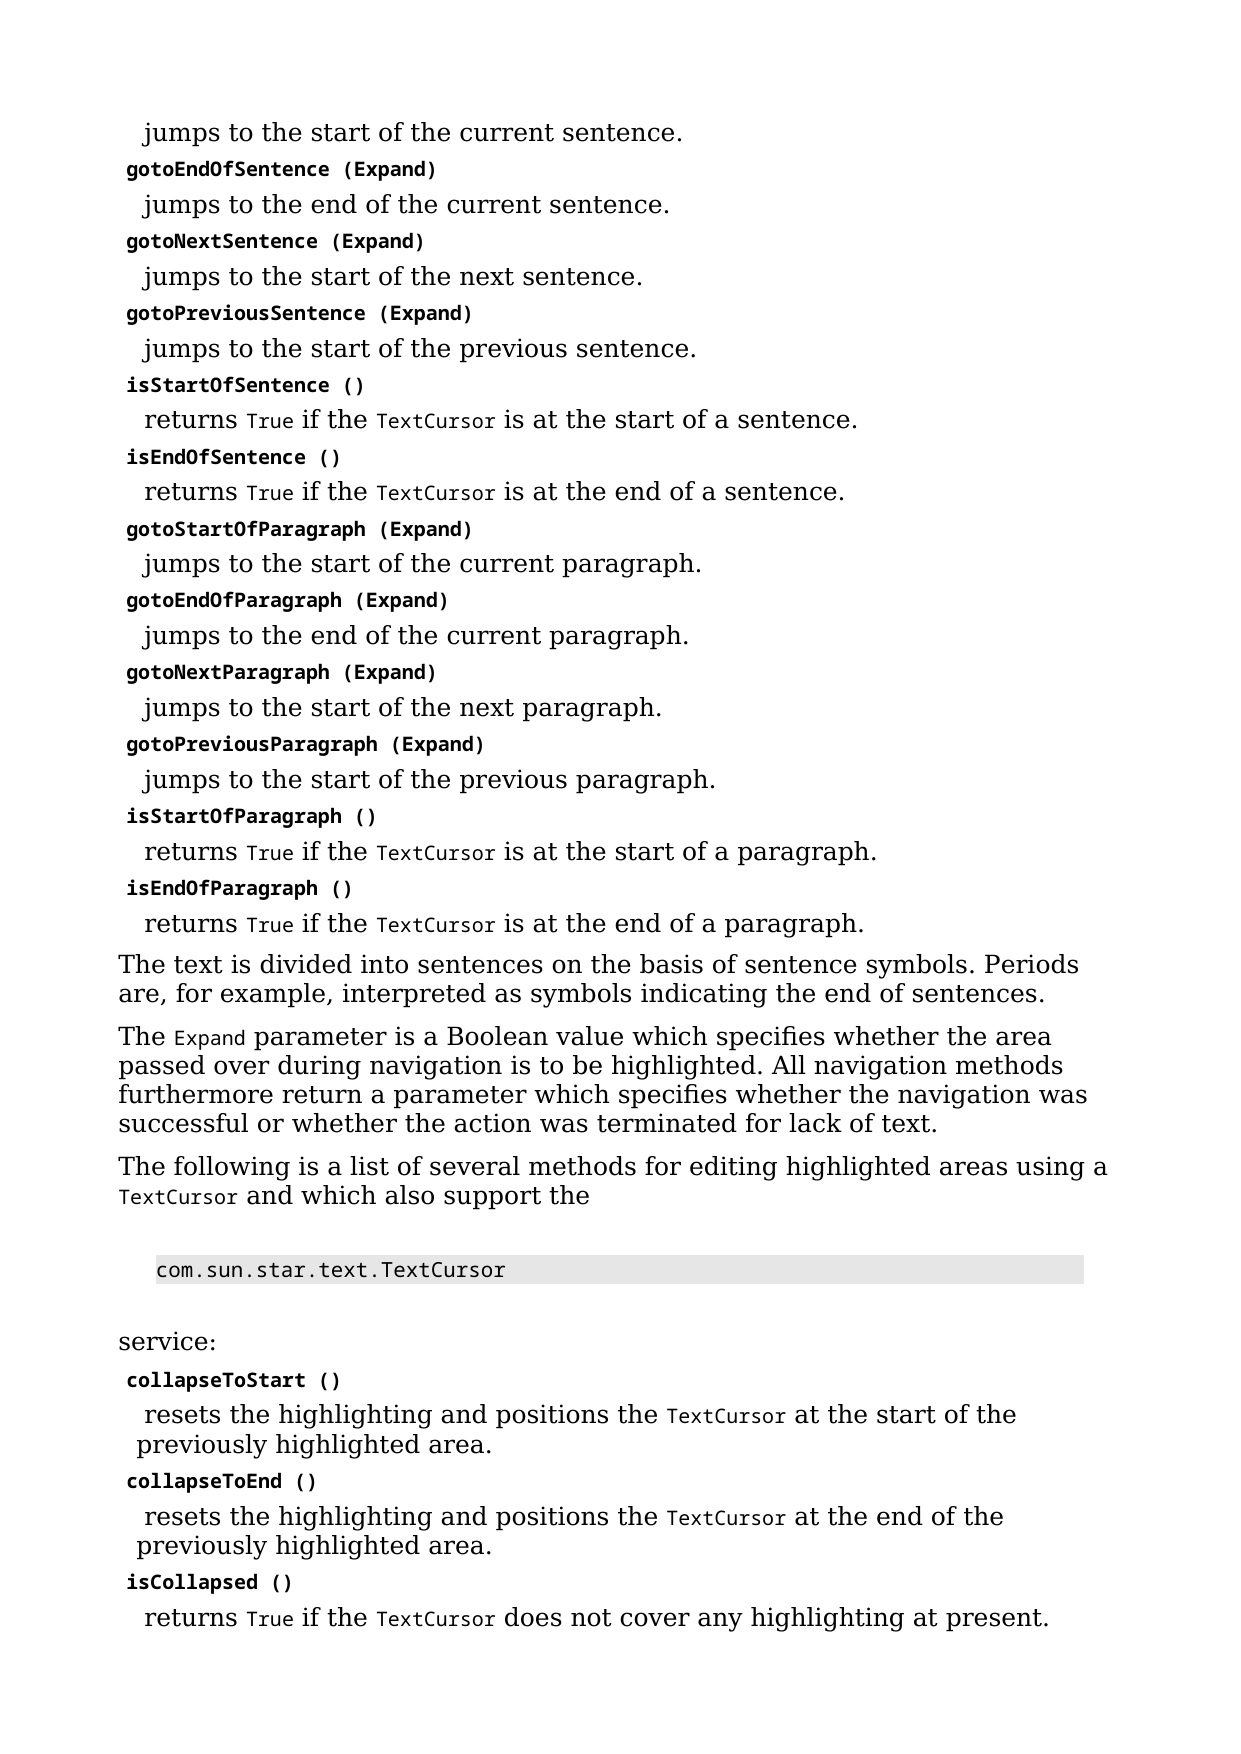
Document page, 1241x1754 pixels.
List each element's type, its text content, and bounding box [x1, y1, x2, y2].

list isStartOfSentence () [118, 369, 1122, 398]
text The text is divided into sentences on the basis of sentence symbols. Periods are, for example, interpreted as symbols indicating the end of sentences. [118, 950, 1122, 1008]
list gotoEndOfParagraph (Expand) [118, 584, 1122, 614]
list isStartOfParagraph () [118, 800, 1122, 829]
list isEndOfParagraph () [118, 872, 1122, 901]
list resets the highlighting and positions the TextCursor at the start of the previously highlighted area. [136, 1401, 1122, 1459]
list jumps to the start of the previous sentence. [136, 334, 1122, 363]
list returns True if the TextCursor does not cover any highlighting at present. [136, 1603, 1122, 1632]
list gotoEndOfSentence (Expand) [118, 153, 1122, 182]
text The Expand parameter is a Boolean value which specifies whether the area passed over during navigation is to be highlighted. All navigation methods furthermore return a parameter which specifies whether the navigation was successful or whether the action was terminated for lack of text. [118, 1022, 1122, 1138]
list jumps to the start of the next paragraph. [136, 693, 1122, 722]
list gotoNextSentence (Expand) [118, 225, 1122, 254]
list returns True if the TextCursor is at the start of a paragraph. [136, 837, 1122, 866]
list jumps to the end of the current paragraph. [136, 621, 1122, 650]
text service: [118, 1327, 1122, 1357]
text The following is a list of several methods for editing highlighted areas using a TextCursor and which also support the [118, 1152, 1122, 1210]
list isEndOfSentence () [118, 441, 1122, 470]
list returns True if the TextCursor is at the end of a paragraph. [136, 909, 1122, 938]
list jumps to the end of the current sentence. [136, 190, 1122, 219]
list collapseToEnd () [118, 1465, 1122, 1494]
list gotoNextParagraph (Expand) [118, 656, 1122, 686]
list jumps to the start of the previous paragraph. [136, 765, 1122, 794]
text com.sun.star.text.TextCursor [156, 1255, 1084, 1284]
list gotoPreviousSentence (Expand) [118, 297, 1122, 326]
list returns True if the TextCursor is at the start of a sentence. [136, 406, 1122, 435]
list jumps to the start of the next sentence. [136, 262, 1122, 291]
list resets the highlighting and positions the TextCursor at the end of the previously highlighted area. [136, 1502, 1122, 1560]
list isCollapsed () [118, 1566, 1122, 1595]
list gotoPreviousParagraph (Expand) [118, 728, 1122, 757]
list jumps to the start of the current sentence. [136, 118, 1122, 147]
list jumps to the start of the current paragraph. [136, 549, 1122, 578]
list gotoStartOfParagraph (Expand) [118, 513, 1122, 542]
list collapseToStart () [118, 1364, 1122, 1393]
list returns True if the TextCursor is at the end of a sentence. [136, 477, 1122, 507]
